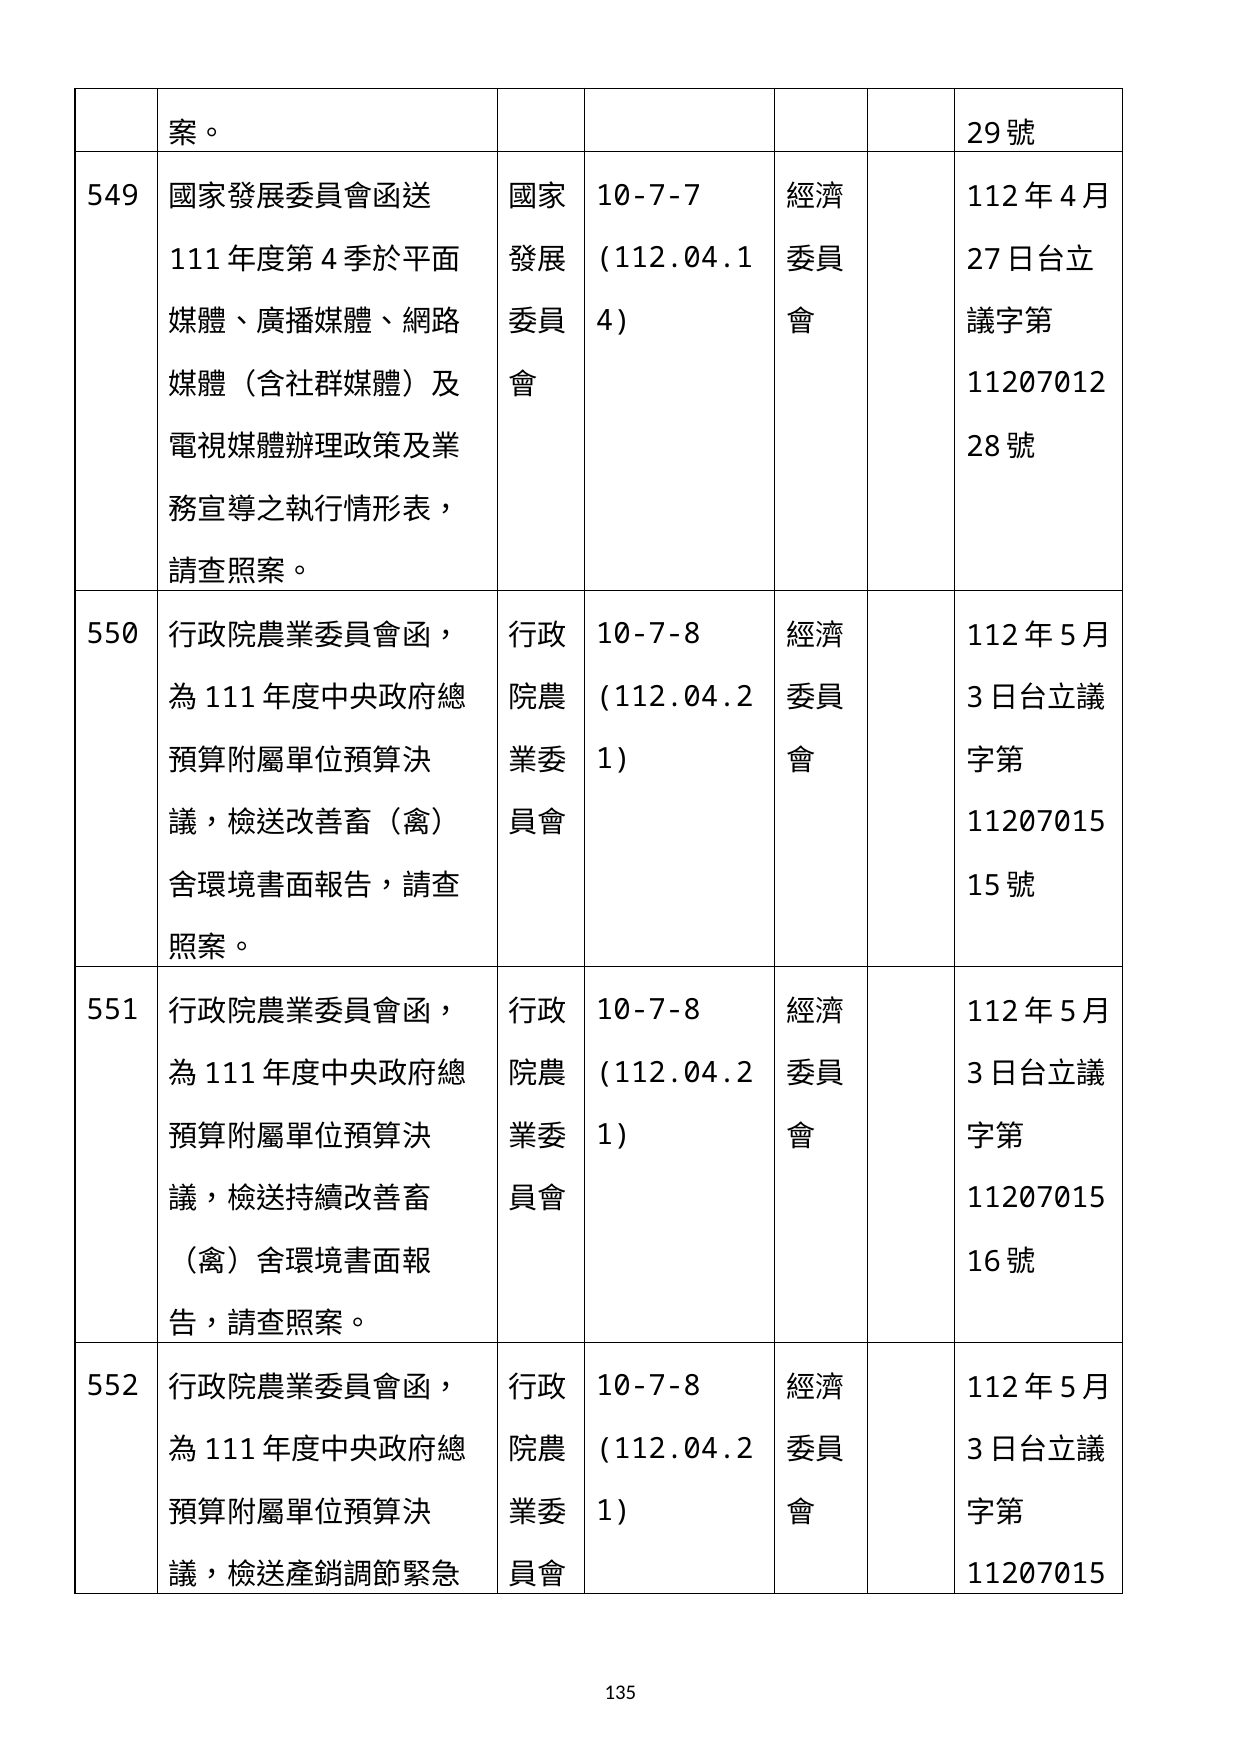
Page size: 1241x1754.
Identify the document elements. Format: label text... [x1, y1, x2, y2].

table_cell [585, 89, 774, 151]
table_cell 經濟委員會 [775, 1343, 867, 1593]
table_cell 112年4月27日台立議字第1120701228號 [955, 152, 1122, 590]
table_cell 112年5月3日台立議字第11207015 [955, 1343, 1122, 1593]
table_cell [868, 152, 954, 590]
table_cell 經濟委員會 [775, 591, 867, 966]
table_cell 行政院農業委員會 [498, 591, 584, 966]
table_cell 經濟委員會 [775, 152, 867, 590]
table_cell [868, 89, 954, 151]
table_cell 551 [76, 967, 157, 1342]
table_cell [868, 1343, 954, 1593]
table_cell 10-7-8 (112.04.21) [585, 591, 774, 966]
table_cell 549 [76, 152, 157, 590]
table_cell [868, 591, 954, 966]
table_cell 112年5月3日台立議字第1120701516號 [955, 967, 1122, 1342]
table_cell 550 [76, 591, 157, 966]
table_cell 10-7-7 (112.04.14) [585, 152, 774, 590]
table_cell 案。 [158, 89, 497, 151]
table_cell 552 [76, 1343, 157, 1593]
table_cell 經濟委員會 [775, 967, 867, 1342]
table_cell [868, 967, 954, 1342]
table_cell [498, 89, 584, 151]
table_cell 國家發展委員會 [498, 152, 584, 590]
table_cell 行政院農業委員會函，為111年度中央政府總預算附屬單位預算決議，檢送改善畜（禽）舍環境書面報告，請查照案。 [158, 591, 497, 966]
table_cell 29號 [955, 89, 1122, 151]
table_cell 112年5月3日台立議字第1120701515號 [955, 591, 1122, 966]
table_cell 行政院農業委員會函，為111年度中央政府總預算附屬單位預算決議，檢送產銷調節緊急 [158, 1343, 497, 1593]
table_cell 行政院農業委員會函，為111年度中央政府總預算附屬單位預算決議，檢送持續改善畜（禽）舍環境書面報告，請查照案。 [158, 967, 497, 1342]
table_cell [76, 89, 157, 151]
table_cell 國家發展委員會函送111年度第4季於平面媒體、廣播媒體、網路媒體（含社群媒體）及電視媒體辦理政策及業務宣導之執行情形表，請查照案。 [158, 152, 497, 590]
table_cell 行政院農業委員會 [498, 1343, 584, 1593]
table_cell 10-7-8 (112.04.21) [585, 1343, 774, 1593]
table_cell 行政院農業委員會 [498, 967, 584, 1342]
table_cell [775, 89, 867, 151]
table_cell 10-7-8 (112.04.21) [585, 967, 774, 1342]
